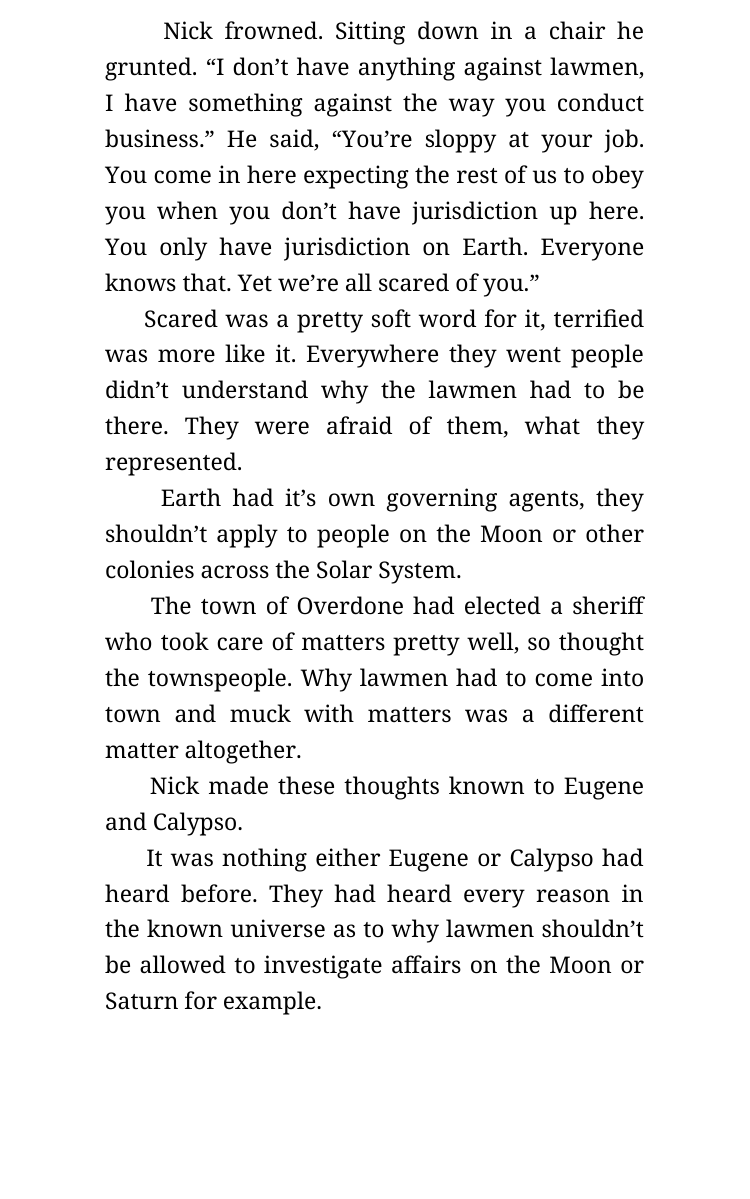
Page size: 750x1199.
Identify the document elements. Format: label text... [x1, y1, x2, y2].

text Nick made these thoughts known to Eugene and Calypso. [105, 770, 645, 837]
text It was nothing either Eugene or Calypso had heard before. They had heard every reason in the known universe as to why lawmen shouldn’t be allowed to investigate affairs on the Moon or Saturn for example. [105, 842, 645, 1017]
text Earth had it’s own governing agents, they shouldn’t apply to people on the Moon or other colonies across the Solar System. [105, 482, 645, 585]
text Scared was a pretty soft word for it, terrified was more like it. Everywhere they went people didn’t understand why the lawmen had to be there. They were afraid of them, what they represented. [105, 302, 645, 477]
text The town of Overdone had elected a sheriff who took care of matters pretty well, so thought the townspeople. Why lawmen had to come into town and muck with matters was a different matter altogether. [105, 590, 645, 765]
text Nick frowned. Sitting down in a chair he grunted. “I don’t have anything against lawmen, I have something against the way you conduct business.” He said, “You’re sloppy at your job. You come in here expecting the rest of us to obey you when you don’t have jurisdiction up here. You only have jurisdiction on Earth. Everyone knows that. Yet we’re all scared of you.” [105, 15, 645, 298]
